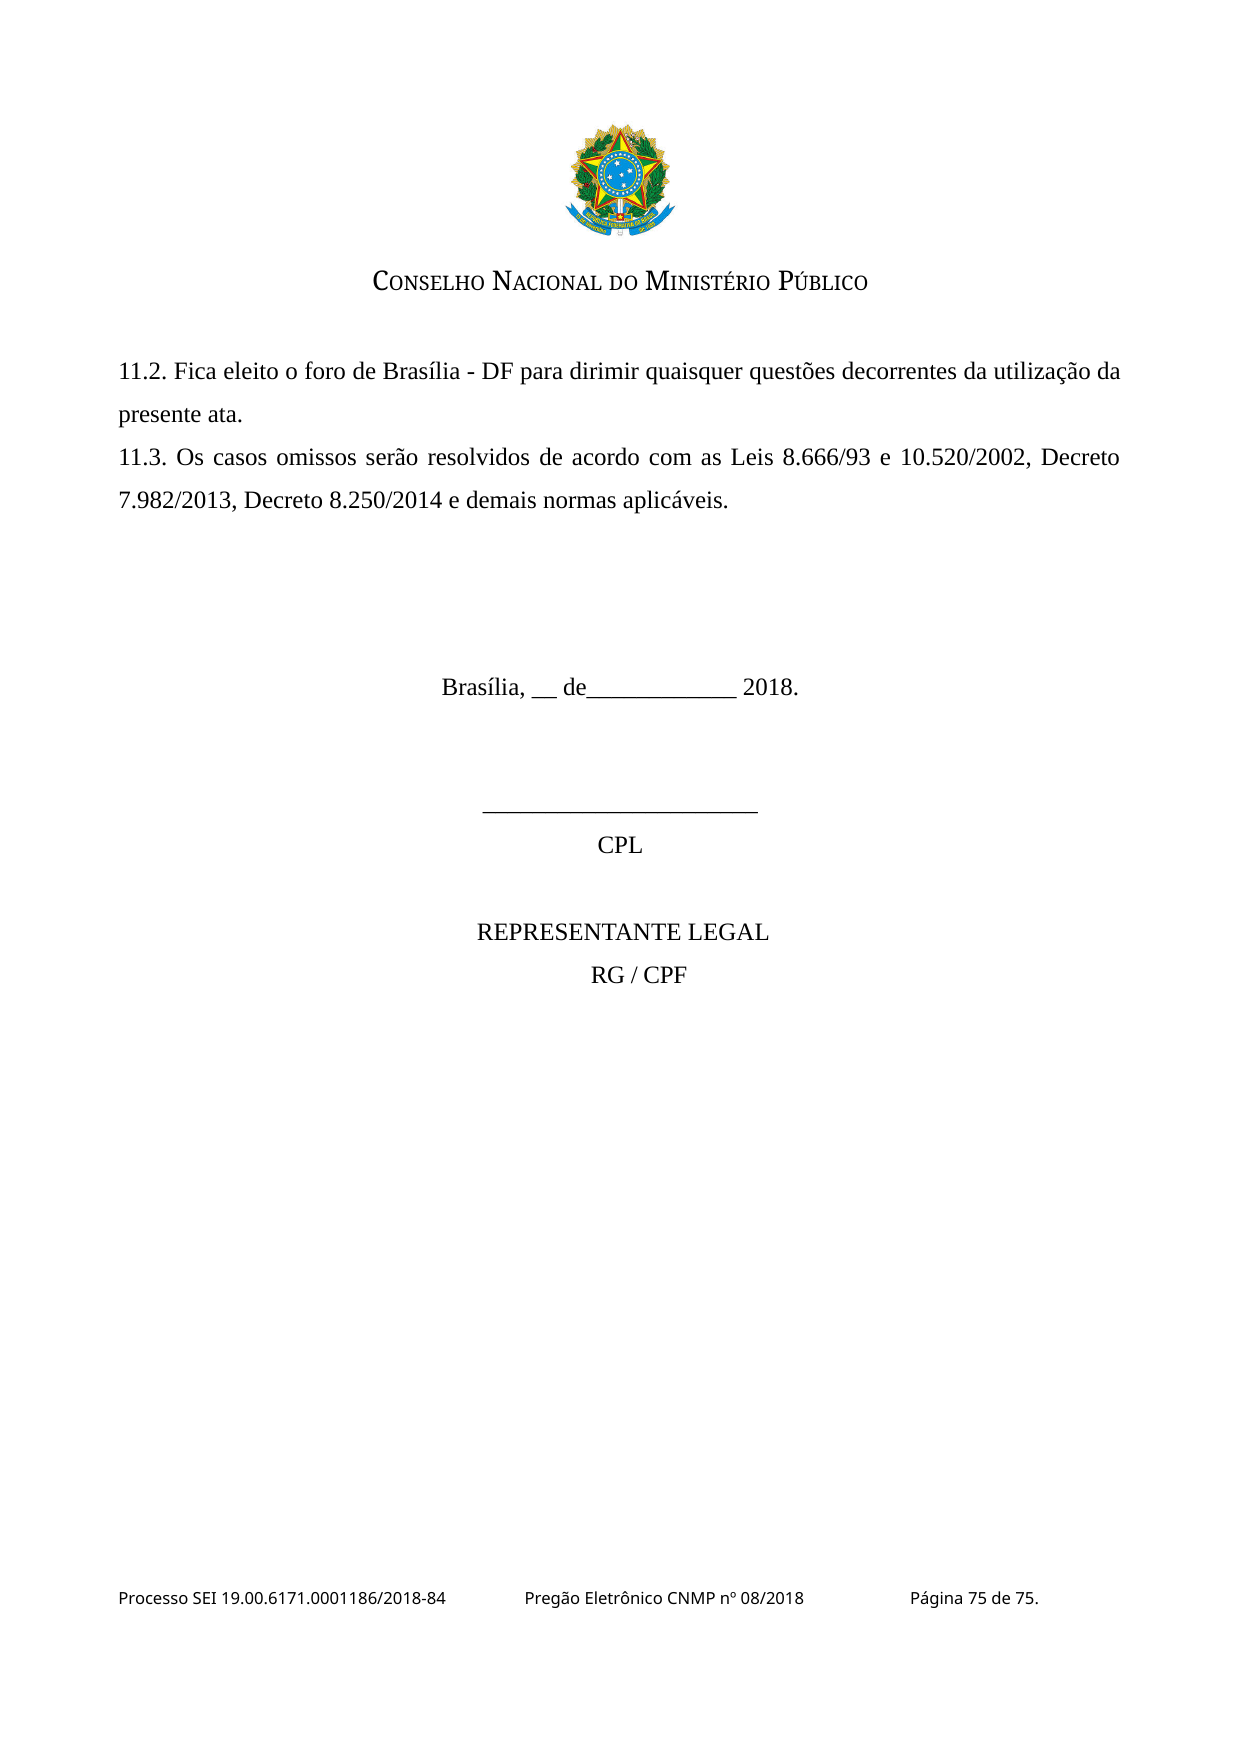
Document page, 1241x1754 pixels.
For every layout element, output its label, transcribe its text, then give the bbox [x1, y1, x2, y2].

text RG / CPF [156, 960, 1122, 989]
text CPL [118, 831, 1122, 859]
text ______________________ [118, 787, 1122, 816]
text 11.3. Os casos omissos serão resolvidos de acordo com as Leis 8.666/93 e 10.520/2002, Decreto 7.982/2013, Decreto 8.250/2014 e demais normas aplicáveis. [118, 442, 1122, 514]
text 11.2. Fica eleito o foro de Brasília - DF para dirimir quaisquer questões decorrentes da utilização da presente ata. [118, 356, 1122, 428]
text Brasília, __ de____________ 2018. [118, 672, 1122, 701]
text REPRESENTANTE LEGAL [118, 917, 1122, 946]
